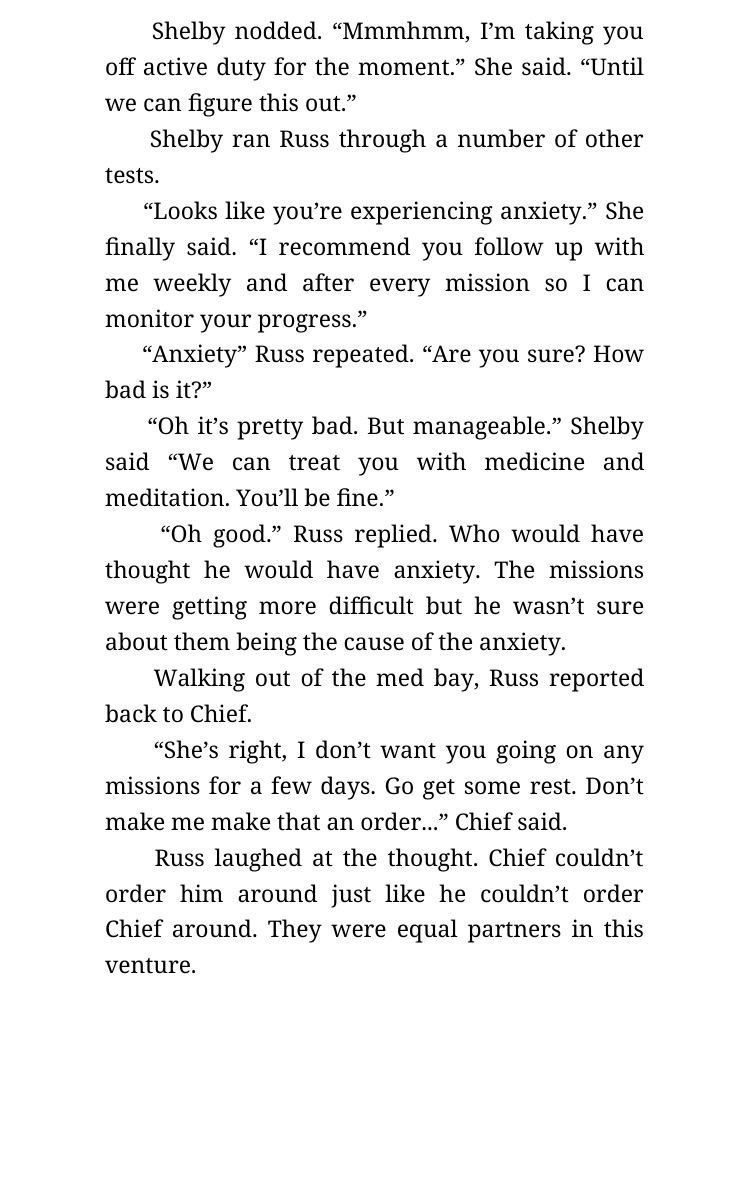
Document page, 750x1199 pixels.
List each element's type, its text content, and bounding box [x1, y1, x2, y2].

text “Looks like you’re experiencing anxiety.” She finally said. “I recommend you follow up with me weekly and after every mission so I can monitor your progress.” [105, 195, 645, 334]
text Shelby nodded. “Mmmhmm, I’m taking you off active duty for the moment.” She said. “Until we can figure this out.” [105, 15, 645, 118]
text “She’s right, I don’t want you going on any missions for a few days. Go get some rest. Don’t make me make that an order...” Chief said. [105, 734, 645, 837]
text Shelby ran Russ through a number of other tests. [105, 123, 645, 190]
text Walking out of the med bay, Russ reported back to Chief. [105, 662, 645, 729]
text Russ laughed at the thought. Chief couldn’t order him around just like he couldn’t order Chief around. They were equal partners in this venture. [105, 842, 645, 981]
text “Oh good.” Russ replied. Who would have thought he would have anxiety. The missions were getting more difficult but he wasn’t sure about them being the cause of the anxiety. [105, 518, 645, 657]
text “Anxiety” Russ repeated. “Are you sure? How bad is it?” [105, 338, 645, 406]
text “Oh it’s pretty bad. But manageable.” Shelby said “We can treat you with medicine and meditation. You’ll be fine.” [105, 410, 645, 513]
